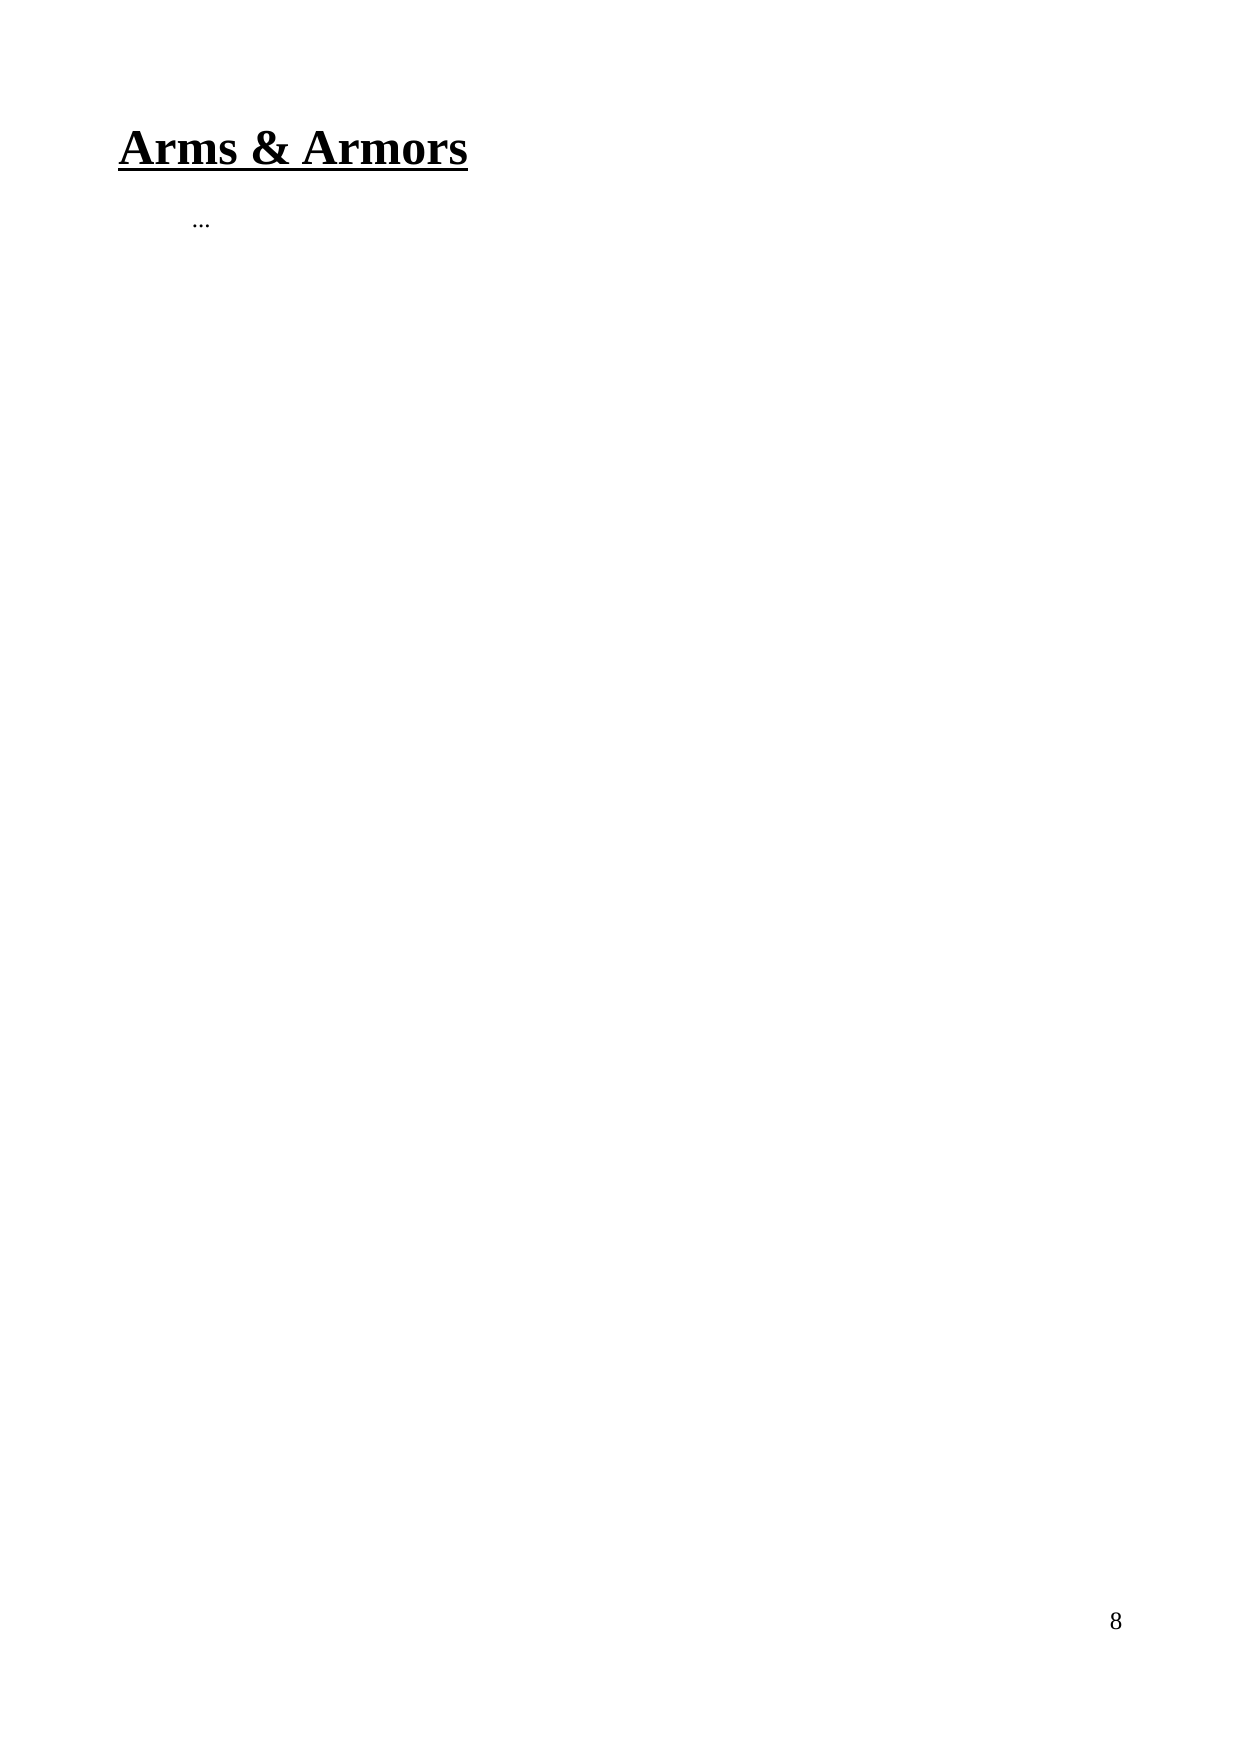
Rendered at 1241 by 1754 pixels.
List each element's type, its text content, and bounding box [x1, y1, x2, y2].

text Arms & Armors [118, 118, 605, 176]
text ... [118, 204, 605, 233]
